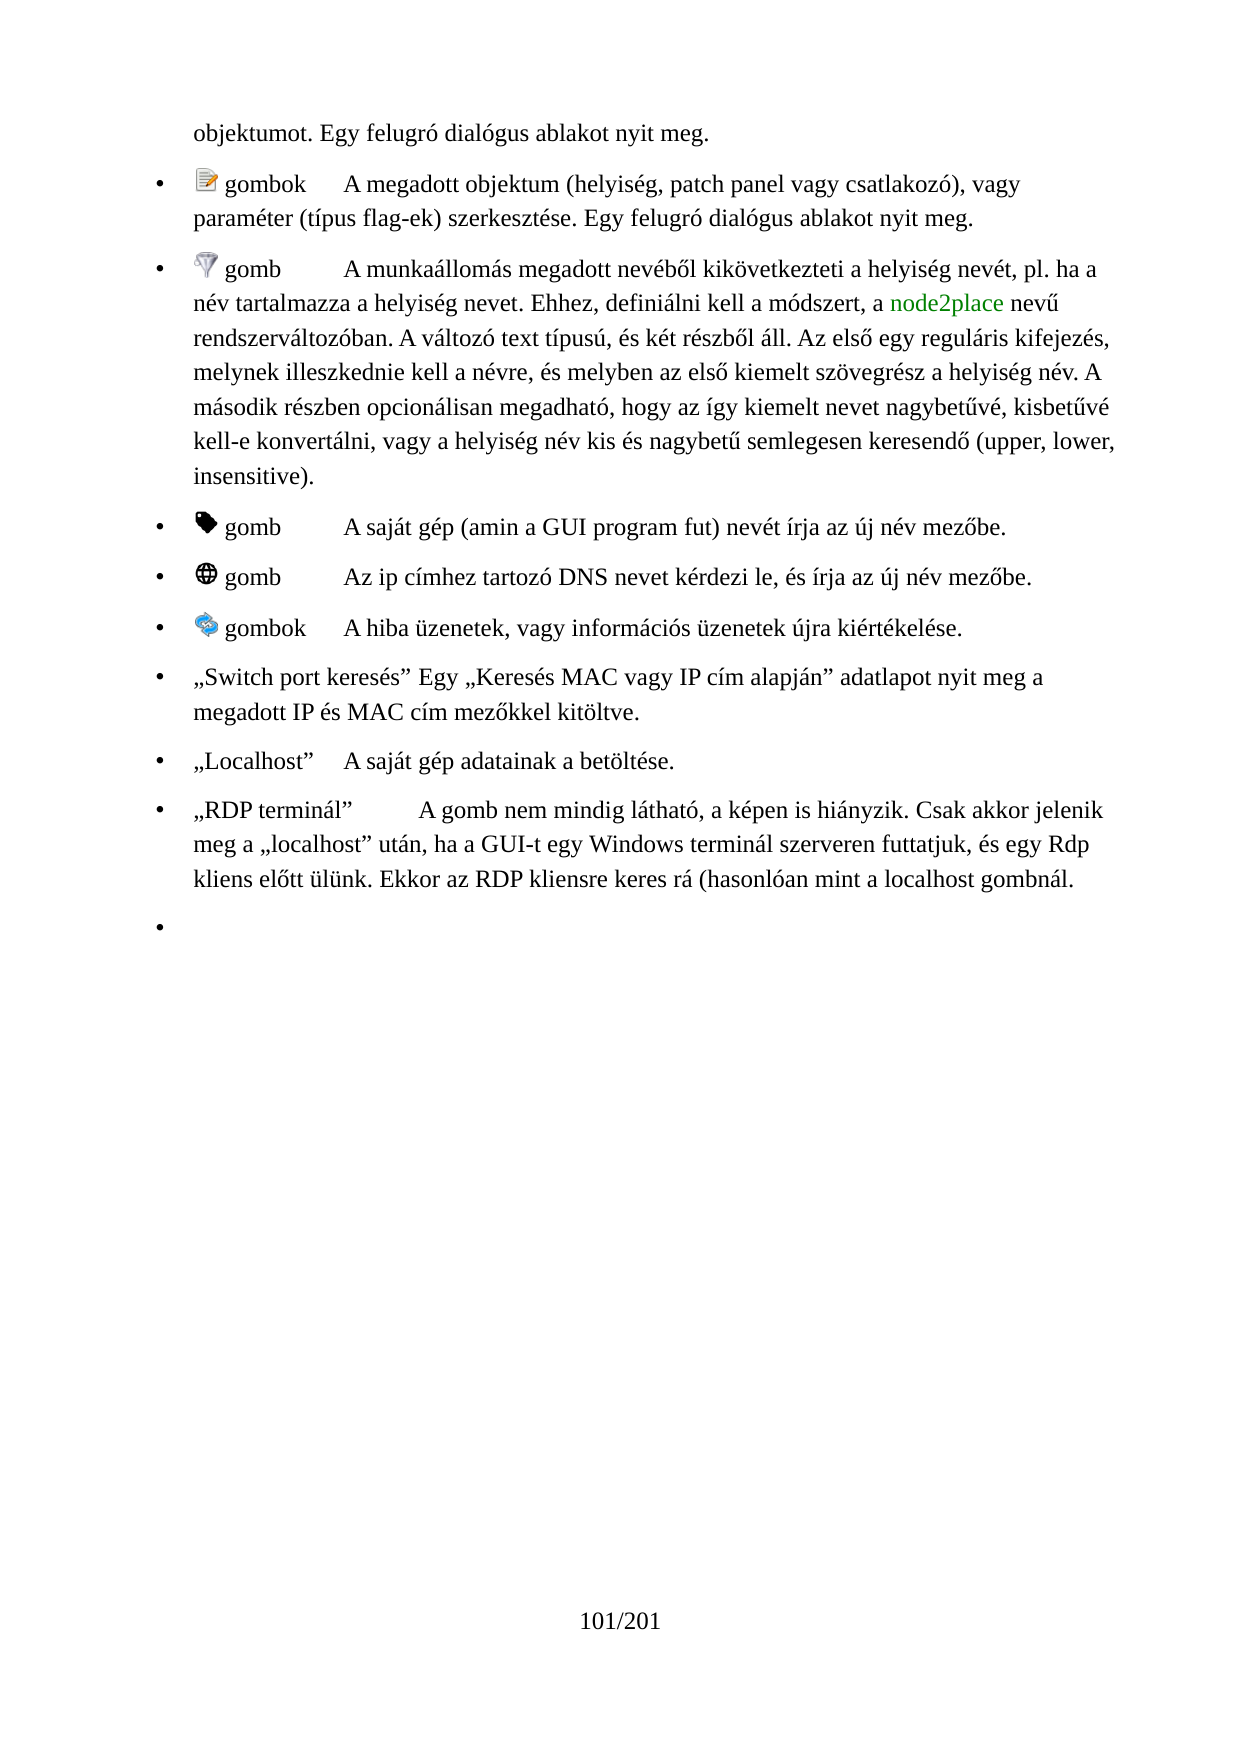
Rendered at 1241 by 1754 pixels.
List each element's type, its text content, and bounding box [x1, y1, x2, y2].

list objektumot. Egy felugró dialógus ablakot nyit meg. [156, 118, 1122, 147]
list „Switch port keresés” Egy „Keresés MAC vagy IP cím alapján” adatlapot nyit meg a megadott IP és MAC cím mezőkkel kitöltve. [156, 662, 1122, 725]
list gombok A megadott objektum (helyiség, patch panel vagy csatlakozó), vagy paraméter (típus flag-ek) szerkesztése. Egy felugró dialógus ablakot nyit meg. [156, 167, 1122, 232]
picture [193, 252, 219, 278]
picture [193, 611, 219, 637]
list „Localhost” A saját gép adatainak a betöltése. [156, 746, 1122, 774]
picture [193, 560, 219, 586]
picture [193, 167, 219, 193]
list gomb A munkaállomás megadott nevéből kikövetkezteti a helyiség nevét, pl. ha a név tartalmazza a helyiség nevet. Ehhez, definiálni kell a módszert, a node2place nevű rendszerváltozóban. A változó text típusú, és két részből áll. Az első egy reguláris kifejezés, melynek illeszkednie kell a névre, és melyben az első kiemelt szövegrész a helyiség név. A második részben opcionálisan megadható, hogy az így kiemelt nevet nagybetűvé, kisbetűvé kell-e konvertálni, vagy a helyiség név kis és nagybetű semlegesen keresendő (upper, lower, insensitive). [156, 252, 1122, 490]
list gomb Az ip címhez tartozó DNS nevet kérdezi le, és írja az új név mezőbe. [156, 561, 1122, 591]
list gomb A saját gép (amin a GUI program fut) nevét írja az új név mezőbe. [156, 510, 1122, 540]
list gombok A hiba üzenetek, vagy információs üzenetek újra kiértékelése. [156, 611, 1122, 642]
picture [193, 510, 219, 535]
list „RDP terminál” A gomb nem mindig látható, a képen is hiányzik. Csak akkor jelenik meg a „localhost” után, ha a GUI-t egy Windows terminál szerveren futtatjuk, és egy Rdp kliens előtt ülünk. Ekkor az RDP kliensre keres rá (hasonlóan mint a localhost gombnál. [156, 795, 1122, 892]
